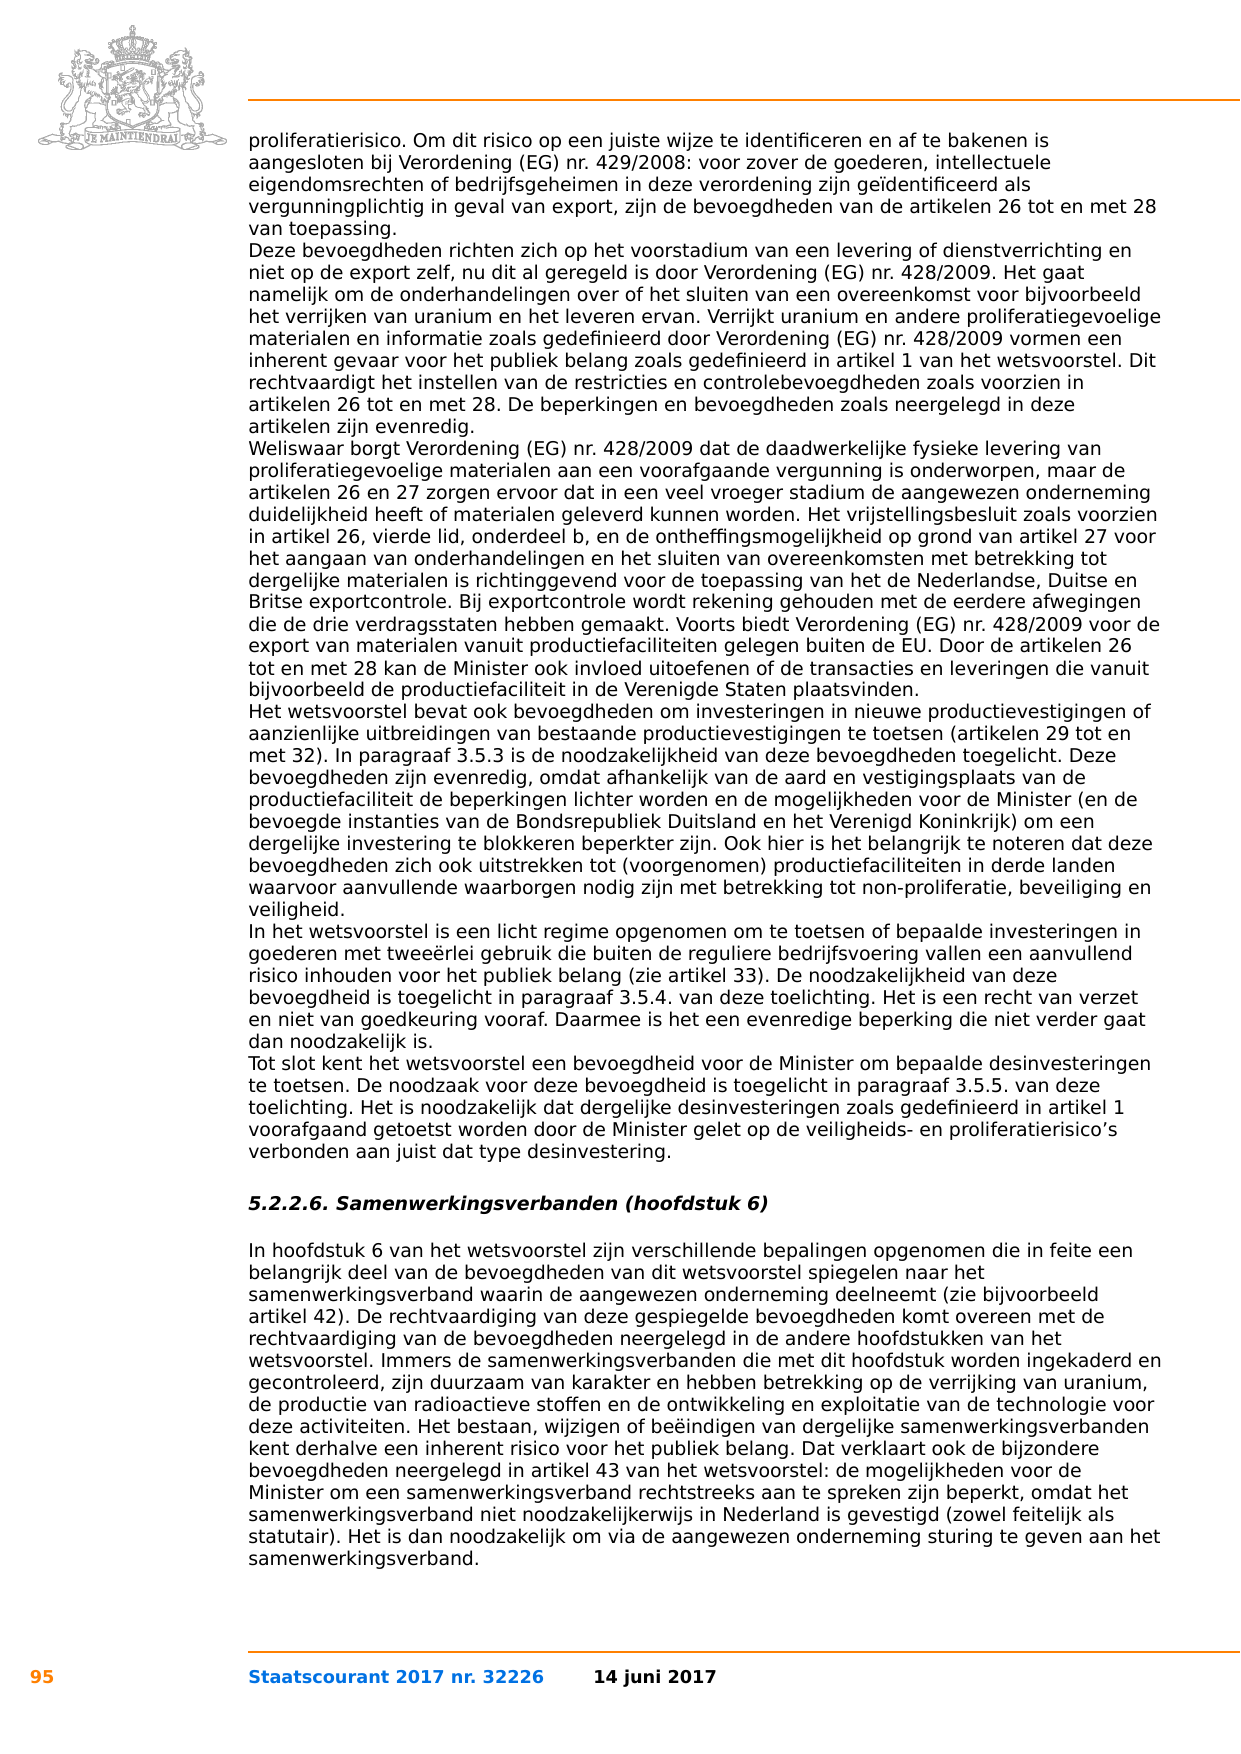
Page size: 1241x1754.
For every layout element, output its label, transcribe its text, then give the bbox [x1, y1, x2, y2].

text In het wetsvoorstel is een licht regime opgenomen om te toetsen of bepaalde investeringen in goederen met tweeërlei gebruik die buiten de reguliere bedrijfsvoering vallen een aanvullend risico inhouden voor het publiek belang (zie artikel 33). De noodzakelijkheid van deze bevoegdheid is toegelicht in paragraaf 3.5.4. van deze toelichting. Het is een recht van verzet en niet van goedkeuring vooraf. Daarmee is het een evenredige beperking die niet verder gaat dan noodzakelijk is. [248, 921, 1163, 1053]
text In hoofdstuk 6 van het wetsvoorstel zijn verschillende bepalingen opgenomen die in feite een belangrijk deel van de bevoegdheden van dit wetsvoorstel spiegelen naar het samenwerkingsverband waarin de aangewezen onderneming deelneemt (zie bijvoorbeeld artikel 42). De rechtvaardiging van deze gespiegelde bevoegdheden komt overeen met de rechtvaardiging van de bevoegdheden neergelegd in de andere hoofdstukken van het wetsvoorstel. Immers de samenwerkingsverbanden die met dit hoofdstuk worden ingekaderd en gecontroleerd, zijn duurzaam van karakter en hebben betrekking op de verrijking van uranium, de productie van radioactieve stoffen en de ontwikkeling en exploitatie van de technologie voor deze activiteiten. Het bestaan, wijzigen of beëindigen van dergelijke samenwerkingsverbanden kent derhalve een inherent risico voor het publiek belang. Dat verklaart ook de bijzondere bevoegdheden neergelegd in artikel 43 van het wetsvoorstel: de mogelijkheden voor de Minister om een samenwerkingsverband rechtstreeks aan te spreken zijn beperkt, omdat het samenwerkingsverband niet noodzakelijkerwijs in Nederland is gevestigd (zowel feitelijk als statutair). Het is dan noodzakelijk om via de aangewezen onderneming sturing te geven aan het samenwerkingsverband. [248, 1240, 1163, 1569]
text Tot slot kent het wetsvoorstel een bevoegdheid voor de Minister om bepaalde desinvesteringen te toetsen. De noodzaak voor deze bevoegdheid is toegelicht in paragraaf 3.5.5. van deze toelichting. Het is noodzakelijk dat dergelijke desinvesteringen zoals gedefinieerd in artikel 1 voorafgaand getoetst worden door de Minister gelet op de veiligheids- en proliferatierisico’s verbonden aan juist dat type desinvestering. [248, 1053, 1163, 1163]
subtitle 5.2.2.6. Samenwerkingsverbanden (hoofdstuk 6) [248, 1193, 1163, 1215]
text Weliswaar borgt Verordening (EG) nr. 428/2009 dat de daadwerkelijke fysieke levering van proliferatiegevoelige materialen aan een voorafgaande vergunning is onderworpen, maar de artikelen 26 en 27 zorgen ervoor dat in een veel vroeger stadium de aangewezen onderneming duidelijkheid heeft of materialen geleverd kunnen worden. Het vrijstellingsbesluit zoals voorzien in artikel 26, vierde lid, onderdeel b, en de ontheffingsmogelijkheid op grond van artikel 27 voor het aangaan van onderhandelingen en het sluiten van overeenkomsten met betrekking tot dergelijke materialen is richtinggevend voor de toepassing van het de Nederlandse, Duitse en Britse exportcontrole. Bij exportcontrole wordt rekening gehouden met de eerdere afwegingen die de drie verdragsstaten hebben gemaakt. Voorts biedt Verordening (EG) nr. 428/2009 voor de export van materialen vanuit productiefaciliteiten gelegen buiten de EU. Door de artikelen 26 tot en met 28 kan de Minister ook invloed uitoefenen of de transacties en leveringen die vanuit bijvoorbeeld de productiefaciliteit in de Verenigde Staten plaatsvinden. [248, 438, 1163, 701]
text Het wetsvoorstel bevat ook bevoegdheden om investeringen in nieuwe productievestigingen of aanzienlijke uitbreidingen van bestaande productievestigingen te toetsen (artikelen 29 tot en met 32). In paragraaf 3.5.3 is de noodzakelijkheid van deze bevoegdheden toegelicht. Deze bevoegdheden zijn evenredig, omdat afhankelijk van de aard en vestigingsplaats van de productiefaciliteit de beperkingen lichter worden en de mogelijkheden voor de Minister (en de bevoegde instanties van de Bondsrepubliek Duitsland en het Verenigd Koninkrijk) om een dergelijke investering te blokkeren beperkter zijn. Ook hier is het belangrijk te noteren dat deze bevoegdheden zich ook uitstrekken tot (voorgenomen) productiefaciliteiten in derde landen waarvoor aanvullende waarborgen nodig zijn met betrekking tot non-proliferatie, beveiliging en veiligheid. [248, 701, 1163, 921]
text Deze bevoegdheden richten zich op het voorstadium van een levering of dienstverrichting en niet op de export zelf, nu dit al geregeld is door Verordening (EG) nr. 428/2009. Het gaat namelijk om de onderhandelingen over of het sluiten van een overeenkomst voor bijvoorbeeld het verrijken van uranium en het leveren ervan. Verrijkt uranium en andere proliferatiegevoelige materialen en informatie zoals gedefinieerd door Verordening (EG) nr. 428/2009 vormen een inherent gevaar voor het publiek belang zoals gedefinieerd in artikel 1 van het wetsvoorstel. Dit rechtvaardigt het instellen van de restricties en controlebevoegdheden zoals voorzien in artikelen 26 tot en met 28. De beperkingen en bevoegdheden zoals neergelegd in deze artikelen zijn evenredig. [248, 240, 1163, 438]
picture [38, 25, 227, 150]
text proliferatierisico. Om dit risico op een juiste wijze te identificeren en af te bakenen is aangesloten bij Verordening (EG) nr. 429/2008: voor zover de goederen, intellectuele eigendomsrechten of bedrijfsgeheimen in deze verordening zijn geïdentificeerd als vergunningplichtig in geval van export, zijn de bevoegdheden van de artikelen 26 tot en met 28 van toepassing. [248, 130, 1163, 240]
